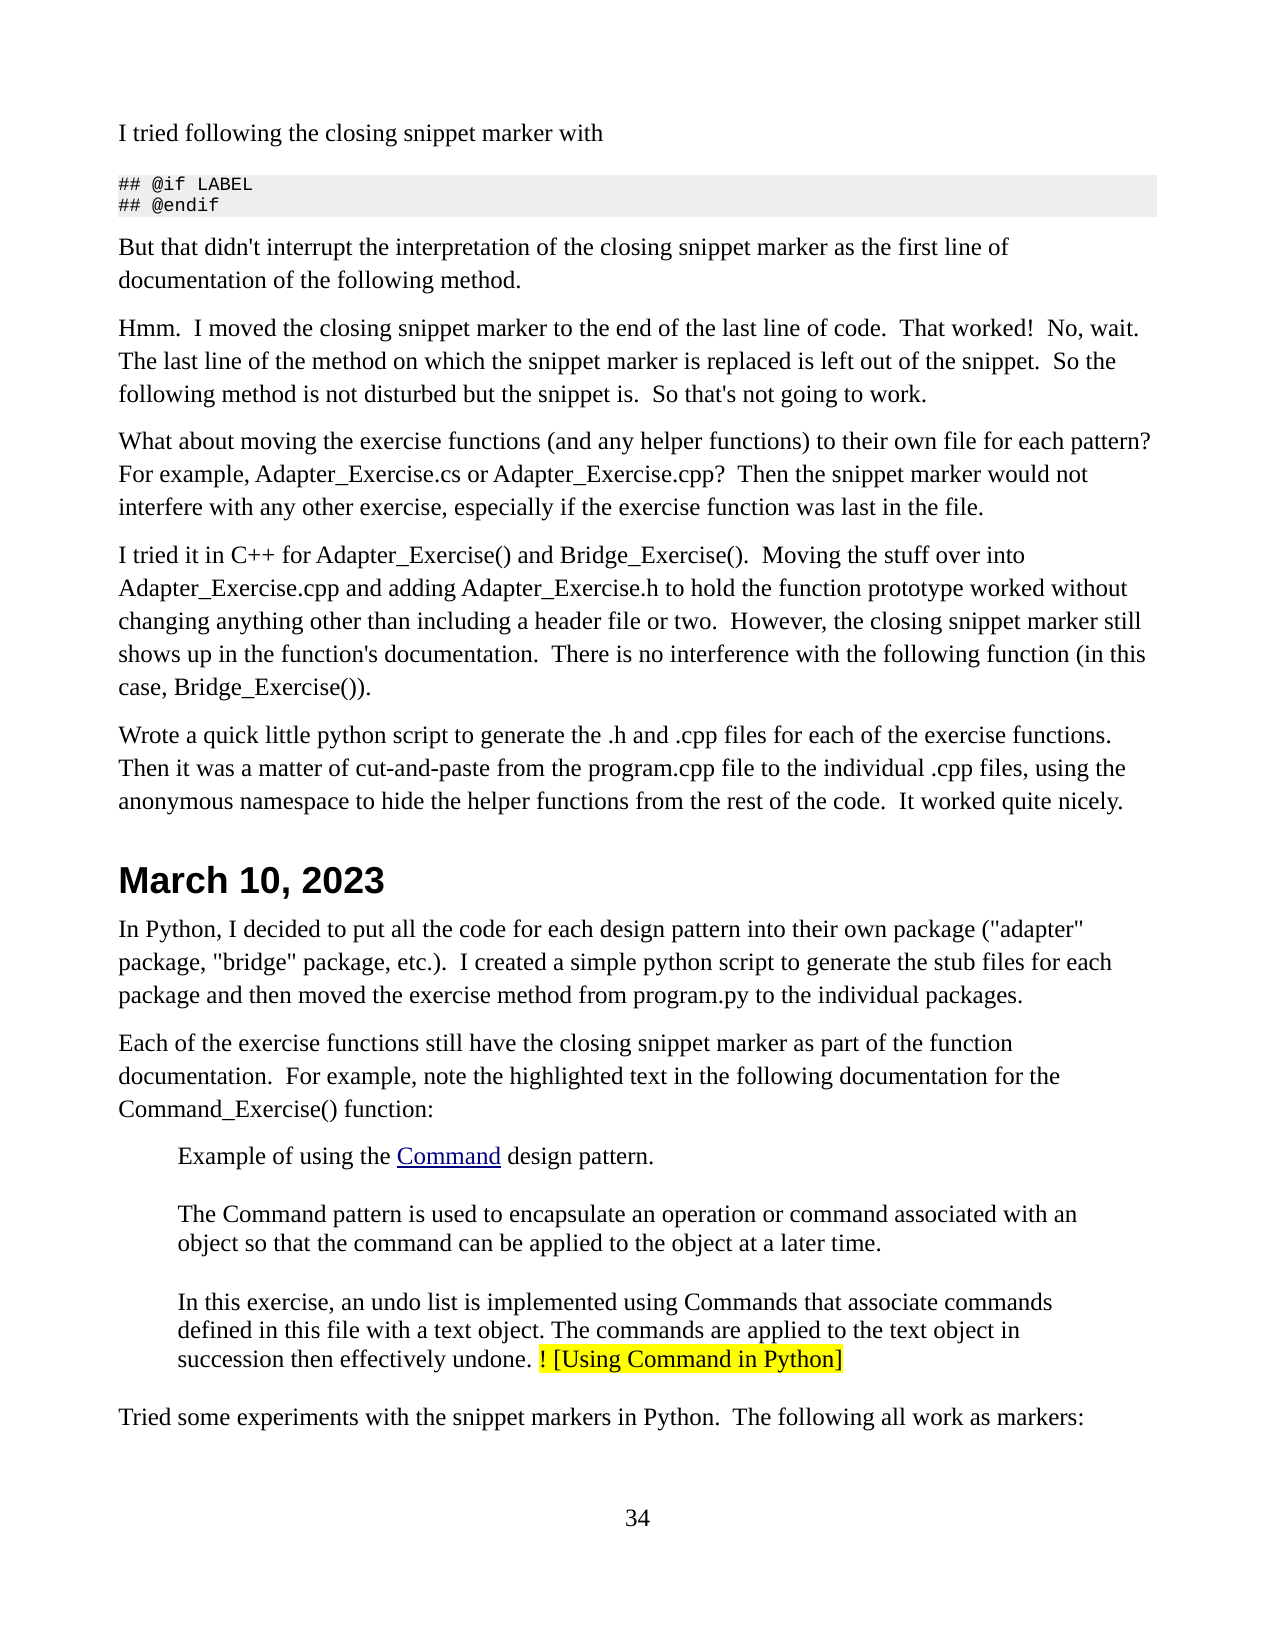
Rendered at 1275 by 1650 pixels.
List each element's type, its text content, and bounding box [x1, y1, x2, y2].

text In this exercise, an undo list is implemented using Commands that associate commands defined in this file with a text object. The commands are applied to the text object in succession then effectively undone. ! [Using Command in Python] [177, 1287, 1098, 1373]
text ## @if LABEL [118, 175, 1157, 196]
text But that didn't interrupt the interpretation of the closing snippet marker as the first line of documentation of the following method. [118, 232, 1157, 294]
text Example of using the Command design pattern. [177, 1141, 1098, 1170]
text Wrote a quick little python script to generate the .h and .cpp files for each of the exercise functions. Then it was a matter of cut-and-paste from the program.cpp file to the individual .cpp files, using the anonymous namespace to hide the helper functions from the rest of the code. It worked quite nicely. [118, 720, 1157, 814]
text ## @endif [118, 196, 1157, 217]
text In Python, I decided to put all the code for each design pattern into their own package ("adapter" package, "bridge" package, etc.). I created a simple python script to generate the stub files for each package and then moved the exercise method from program.py to the individual packages. [118, 914, 1157, 1009]
text Hmm. I moved the closing snippet marker to the end of the last line of code. That worked! No, wait. The last line of the method on which the snippet marker is replaced is left out of the snippet. So the following method is not disturbed but the snippet is. So that's not going to work. [118, 313, 1157, 408]
text I tried it in C++ for Adapter_Exercise() and Bridge_Exercise(). Moving the stuff over into Adapter_Exercise.cpp and adding Adapter_Exercise.h to hold the function prototype worked without changing anything other than including a header file or two. However, the closing snippet marker still shows up in the function's documentation. There is no interference with the following function (in this case, Bridge_Exercise()). [118, 540, 1157, 701]
subtitle March 10, 2023 [118, 858, 1157, 902]
text I tried following the closing snippet marker with [118, 118, 1157, 147]
text What about moving the exercise functions (and any helper functions) to their own file for each pattern? For example, Adapter_Exercise.cs or Adapter_Exercise.cpp? Then the snippet marker would not interfere with any other exercise, especially if the exercise function was last in the file. [118, 426, 1157, 521]
text The Command pattern is used to encapsulate an operation or command associated with an object so that the command can be applied to the object at a later time. [177, 1199, 1098, 1257]
text Each of the exercise functions still have the closing snippet marker as part of the function documentation. For example, note the highlighted text in the following documentation for the Command_Exercise() function: [118, 1028, 1157, 1122]
text Tried some experiments with the snippet markers in Python. The following all work as markers: [118, 1402, 1157, 1431]
